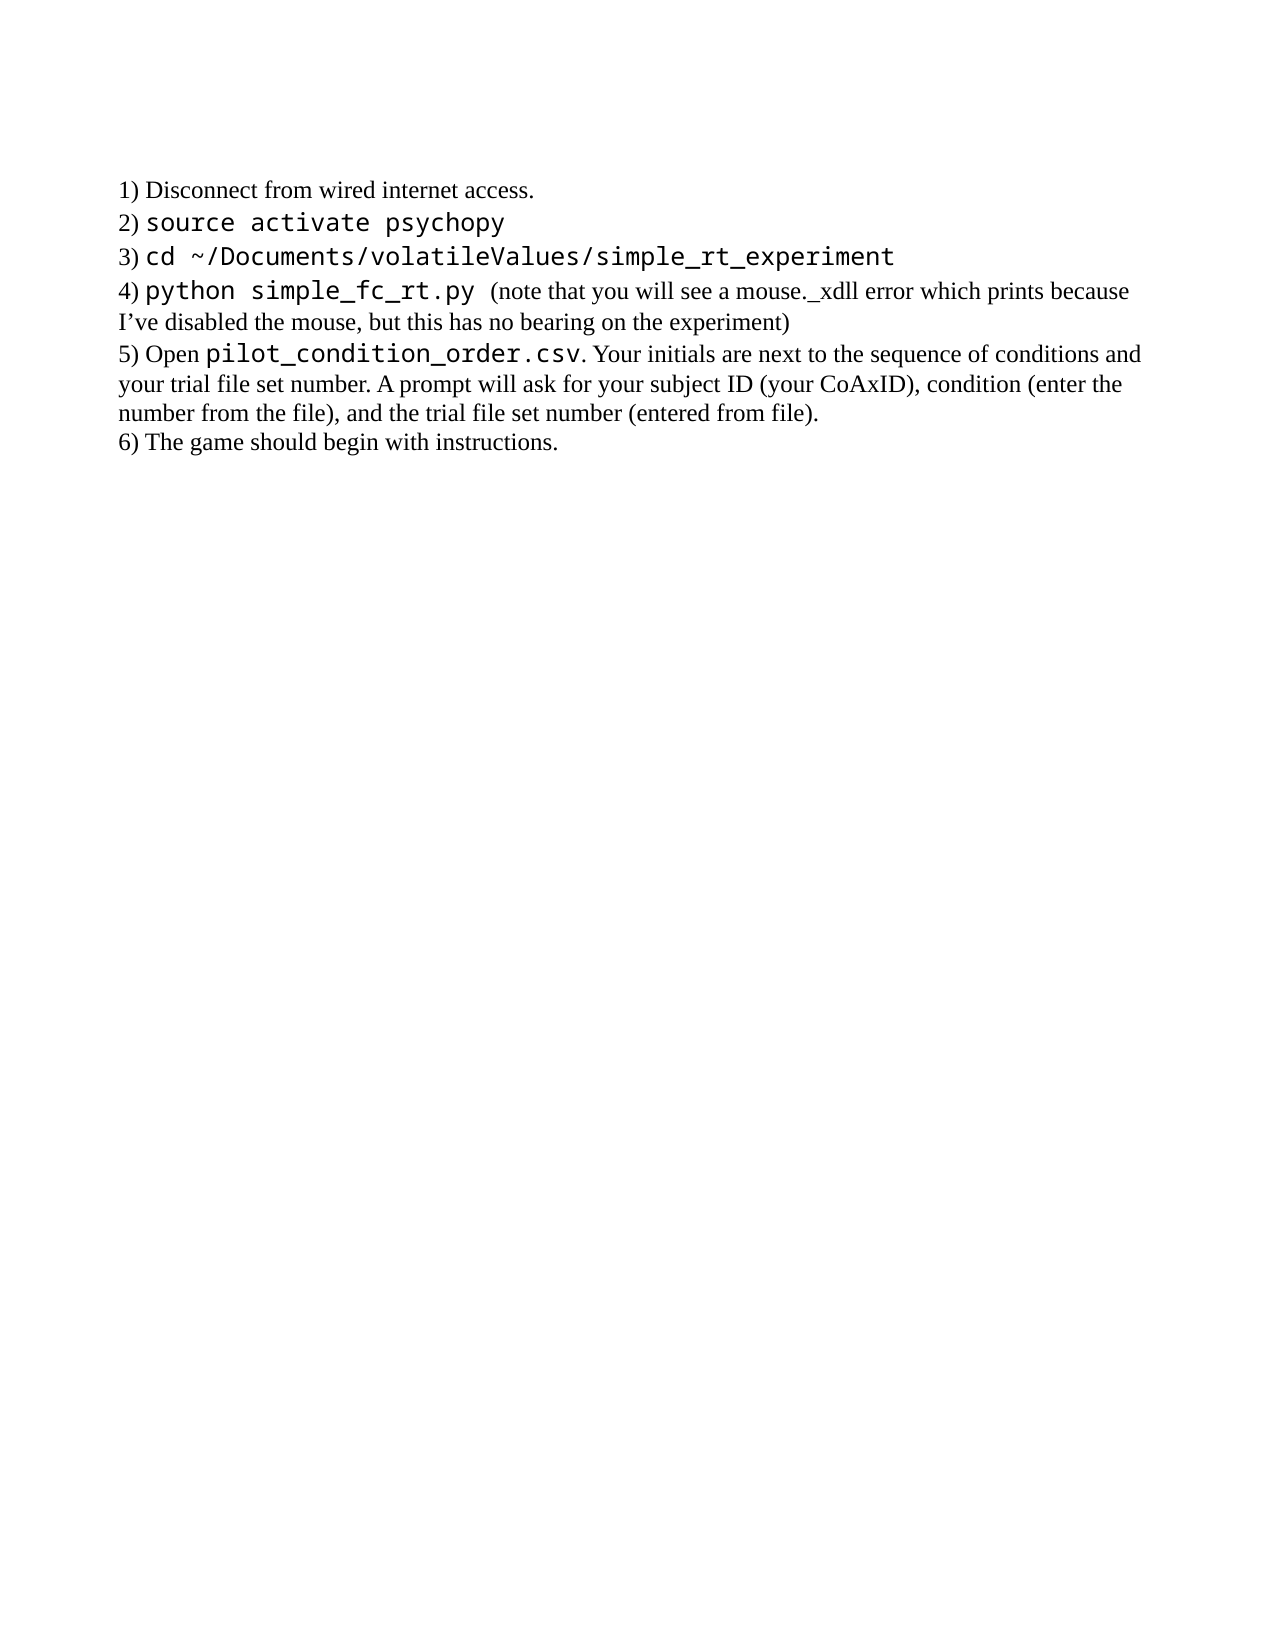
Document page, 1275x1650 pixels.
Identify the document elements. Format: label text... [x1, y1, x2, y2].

text 5) Open pilot_condition_order.csv. Your initials are next to the sequence of conditions and your trial file set number. A prompt will ask for your subject ID (your CoAxID), condition (enter the number from the file), and the trial file set number (entered from file). [118, 335, 1157, 427]
text 6) The game should begin with instructions. [118, 427, 1157, 456]
text 4) python simple_fc_rt.py (note that you will see a mouse._xdll error which prints because I’ve disabled the mouse, but this has no bearing on the experiment) [118, 272, 1157, 335]
text 2) source activate psychopy [118, 204, 1157, 238]
text 1) Disconnect from wired internet access. [118, 176, 1157, 204]
text 3) cd ~/Documents/volatileValues/simple_rt_experiment [118, 238, 1157, 272]
